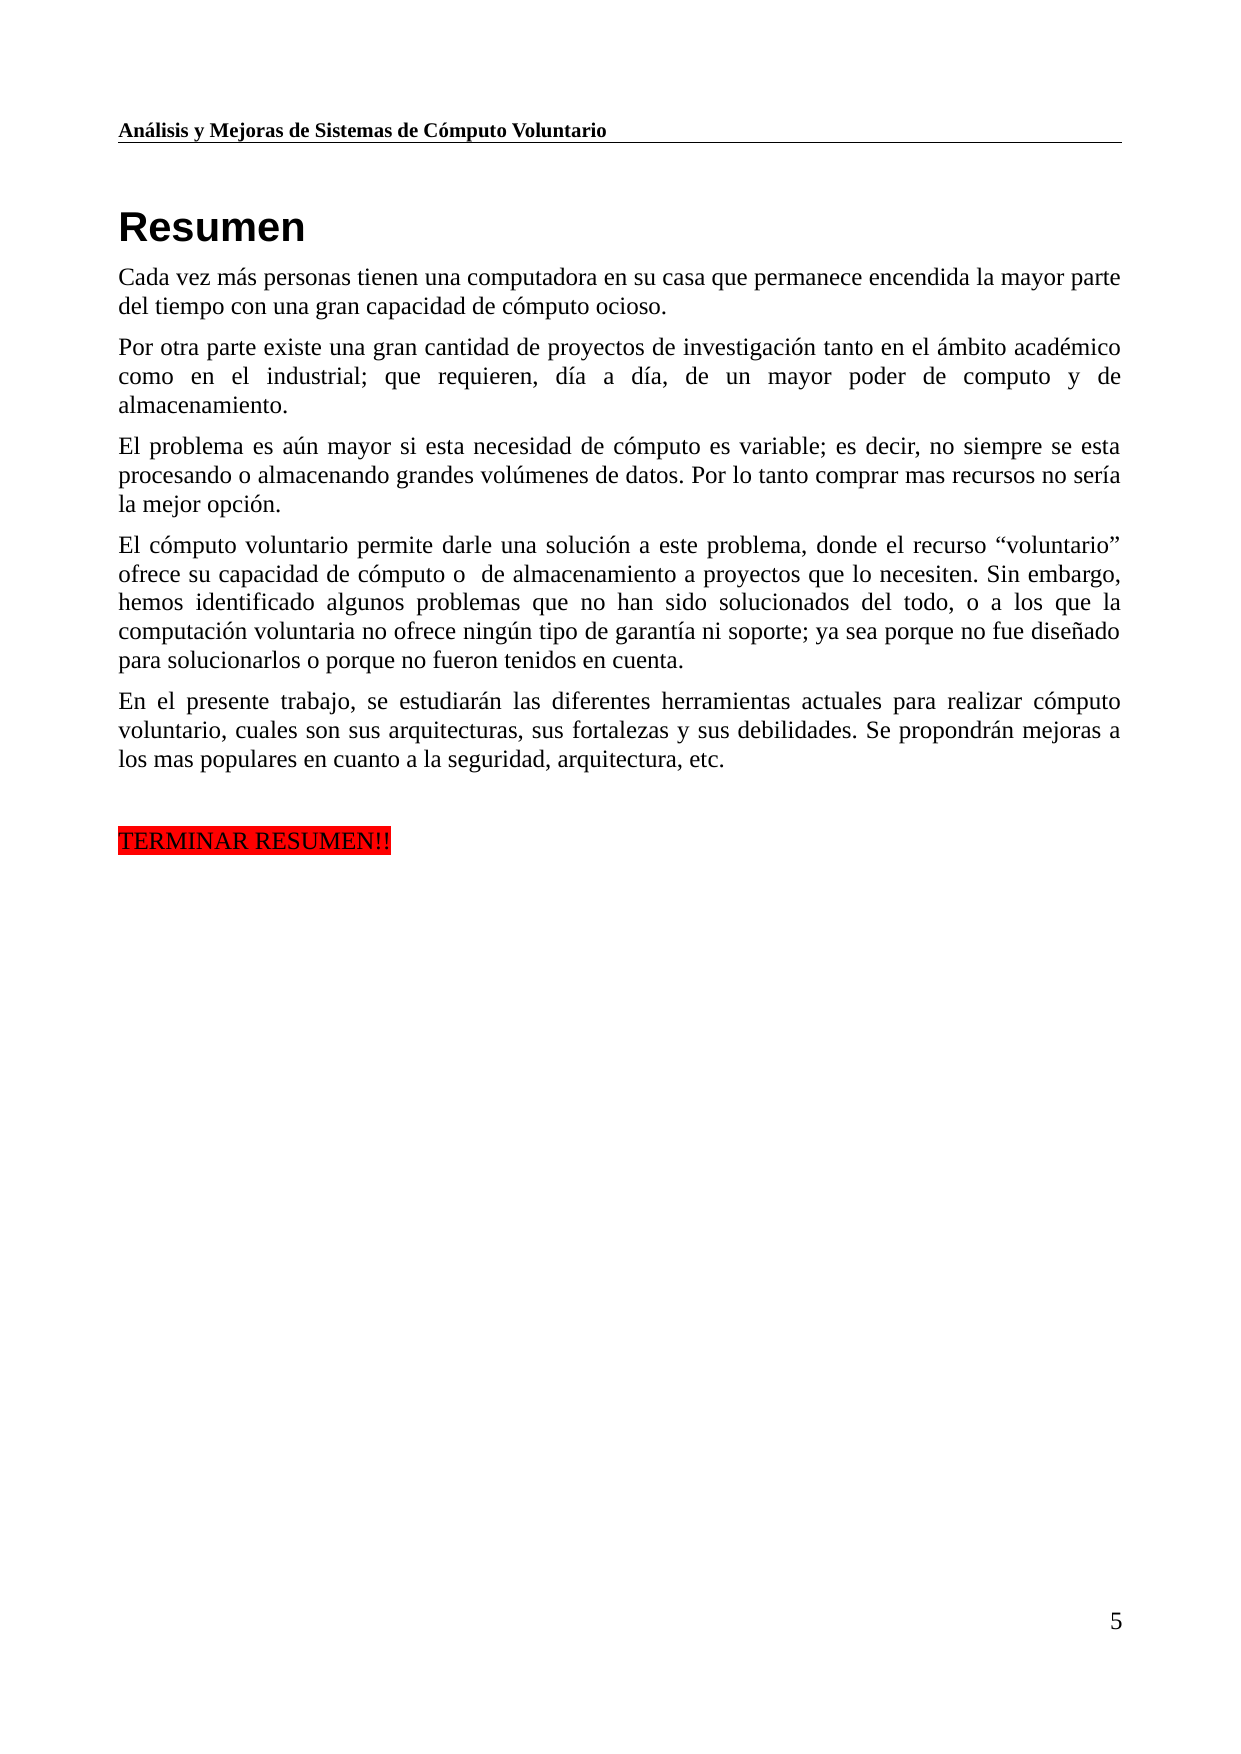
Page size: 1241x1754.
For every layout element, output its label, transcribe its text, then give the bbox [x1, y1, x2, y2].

text Cada vez más personas tienen una computadora en su casa que permanece encendida la mayor parte del tiempo con una gran capacidad de cómputo ocioso. [118, 262, 1122, 320]
text El problema es aún mayor si esta necesidad de cómputo es variable; es decir, no siempre se esta procesando o almacenando grandes volúmenes de datos. Por lo tanto comprar mas recursos no sería la mejor opción. [118, 431, 1122, 517]
text TERMINAR RESUMEN!! [118, 826, 1122, 855]
subtitle Resumen [118, 202, 1122, 250]
text Por otra parte existe una gran cantidad de proyectos de investigación tanto en el ámbito académico como en el industrial; que requieren, día a día, de un mayor poder de computo y de almacenamiento. [118, 332, 1122, 419]
text En el presente trabajo, se estudiarán las diferentes herramientas actuales para realizar cómputo voluntario, cuales son sus arquitecturas, sus fortalezas y sus debilidades. Se propondrán mejoras a los mas populares en cuanto a la seguridad, arquitectura, etc. [118, 686, 1122, 772]
text El cómputo voluntario permite darle una solución a este problema, donde el recurso “voluntario” ofrece su capacidad de cómputo o de almacenamiento a proyectos que lo necesiten. Sin embargo, hemos identificado algunos problemas que no han sido solucionados del todo, o a los que la computación voluntaria no ofrece ningún tipo de garantía ni soporte; ya sea porque no fue diseñado para solucionarlos o porque no fueron tenidos en cuenta. [118, 530, 1122, 674]
